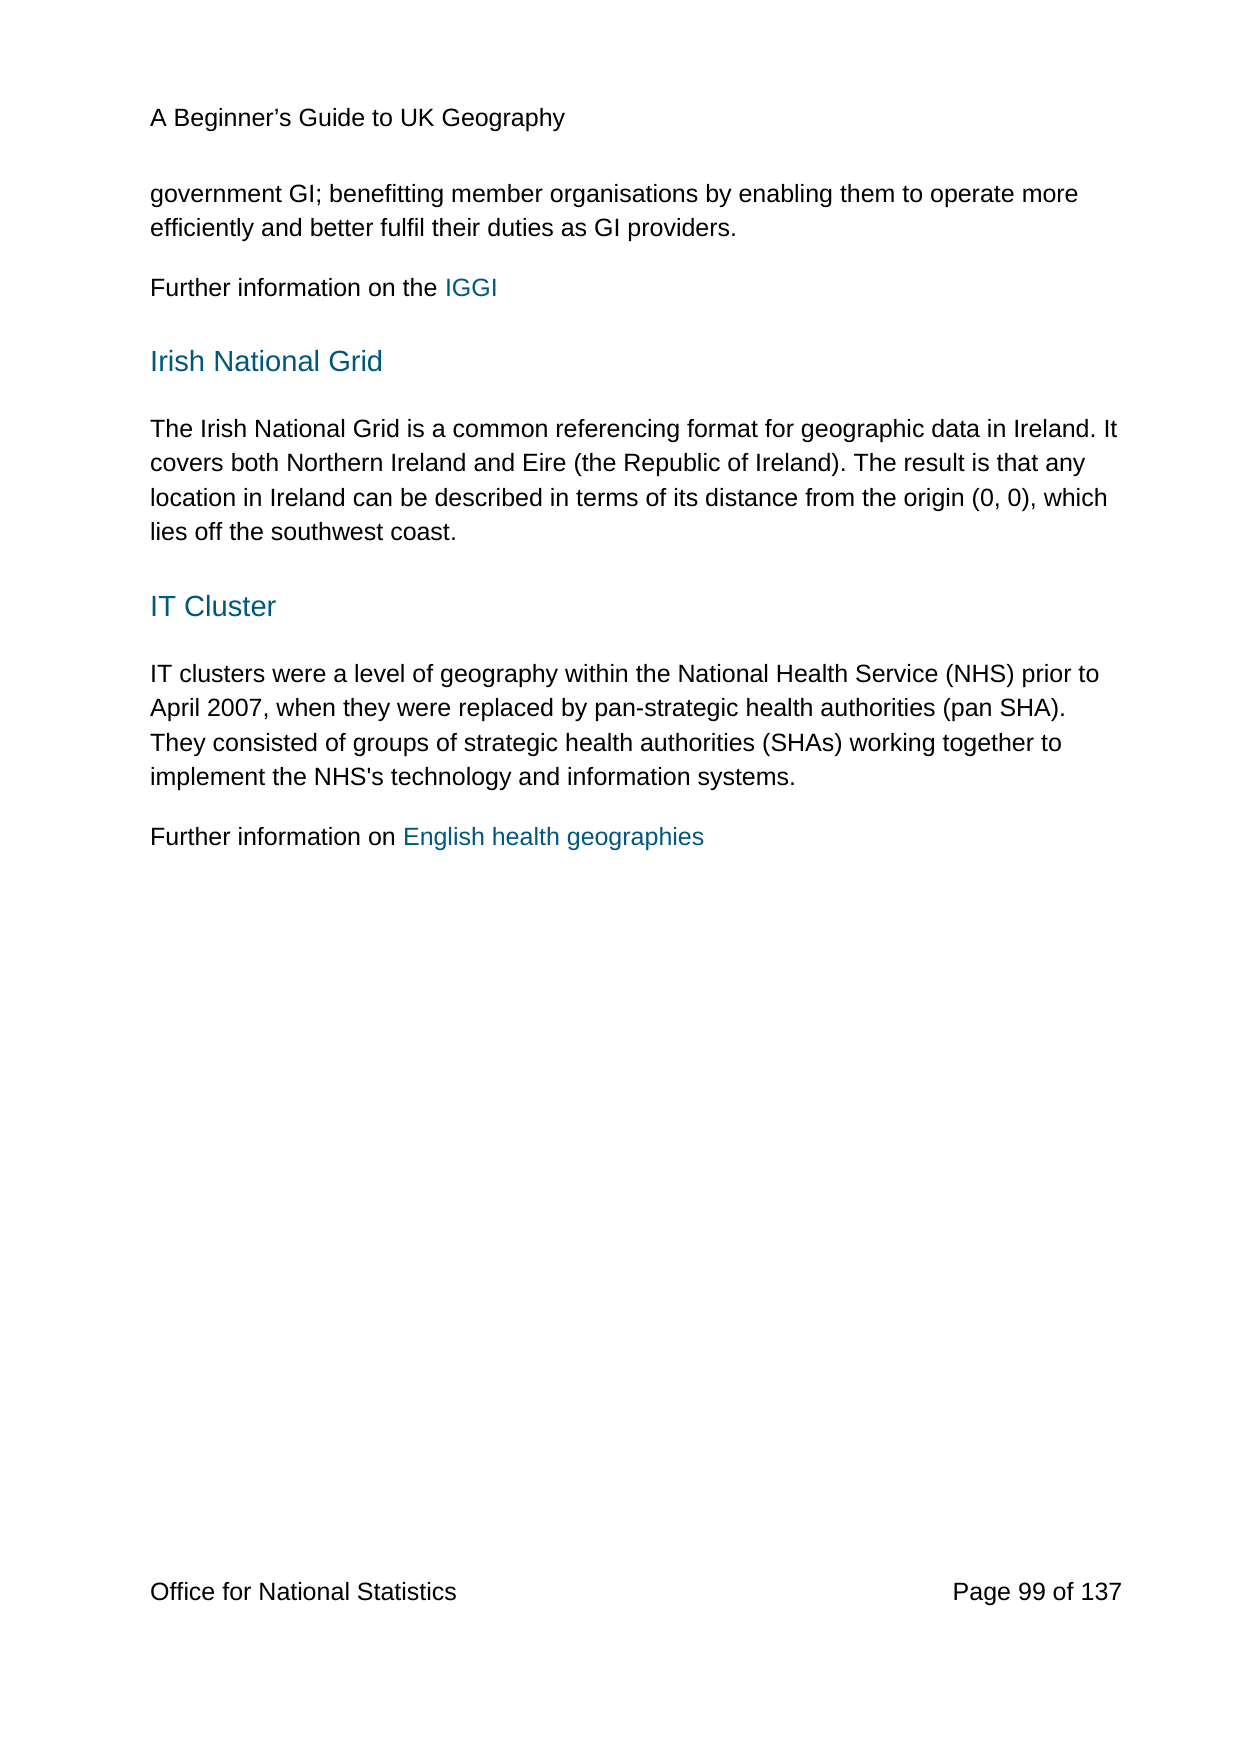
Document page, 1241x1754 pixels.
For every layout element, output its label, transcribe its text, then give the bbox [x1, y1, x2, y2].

subtitle Irish National Grid [150, 344, 1122, 378]
text IT clusters were a level of geography within the National Health Service (NHS) prior to April 2007, when they were replaced by pan-strategic health authorities (pan SHA). They consisted of groups of strategic health authorities (SHAs) working together to implement the NHS's technology and information systems. [150, 659, 1122, 791]
text government GI; benefitting member organisations by enabling them to operate more efficiently and better fulfil their duties as GI providers. [150, 178, 1122, 242]
subtitle IT Cluster [150, 589, 1122, 623]
text Further information on English health geographies [150, 822, 1122, 850]
text The Irish National Grid is a common referencing format for geographic data in Ireland. It covers both Northern Ireland and Eire (the Republic of Ireland). The result is that any location in Ireland can be described in terms of its distance from the origin (0, 0), which lies off the southwest coast. [150, 414, 1122, 546]
text Further information on the IGGI [150, 272, 1122, 301]
